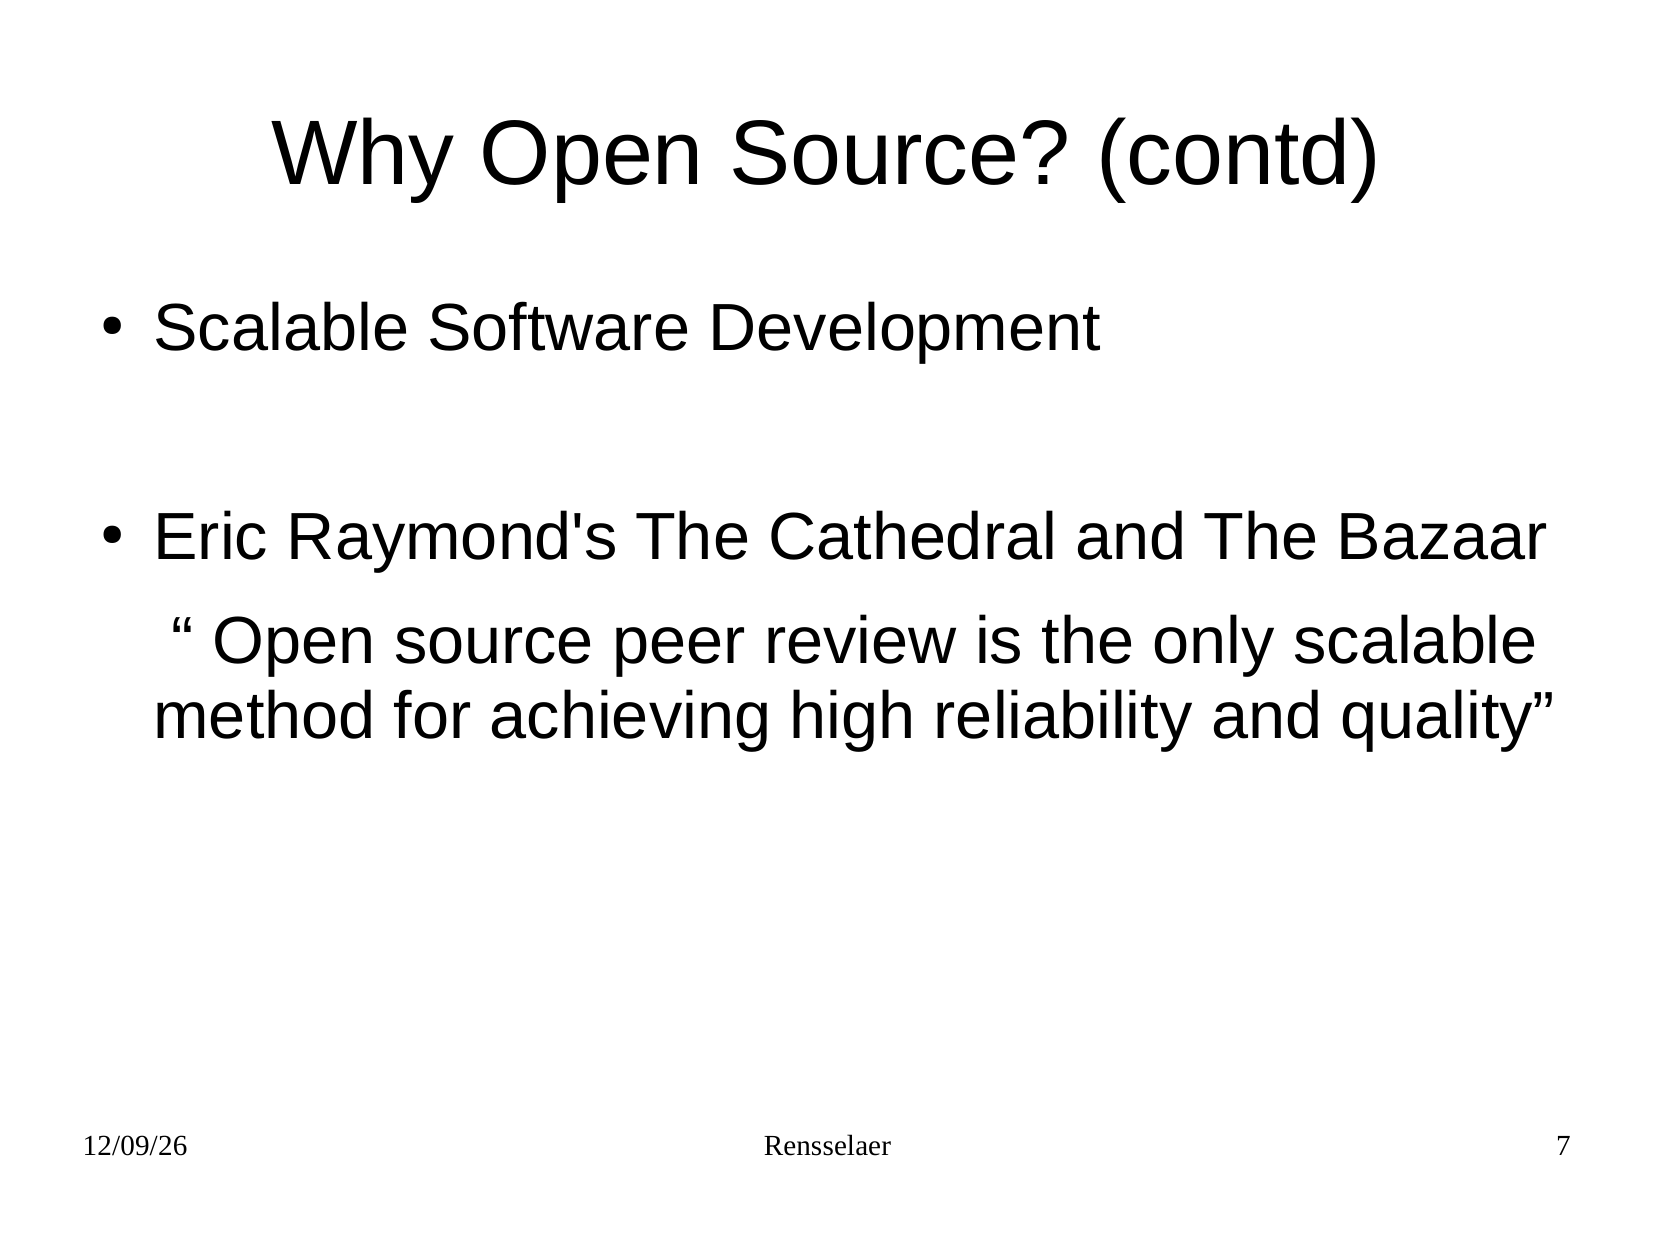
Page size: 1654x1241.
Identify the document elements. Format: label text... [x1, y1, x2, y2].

list Scalable Software Development Eric Raymond's The Cathedral and The Bazaar “ Open source peer review is the only scalable method for achieving high reliability and quality” [82, 290, 1571, 1010]
title Why Open Source? (contd) [82, 49, 1571, 257]
